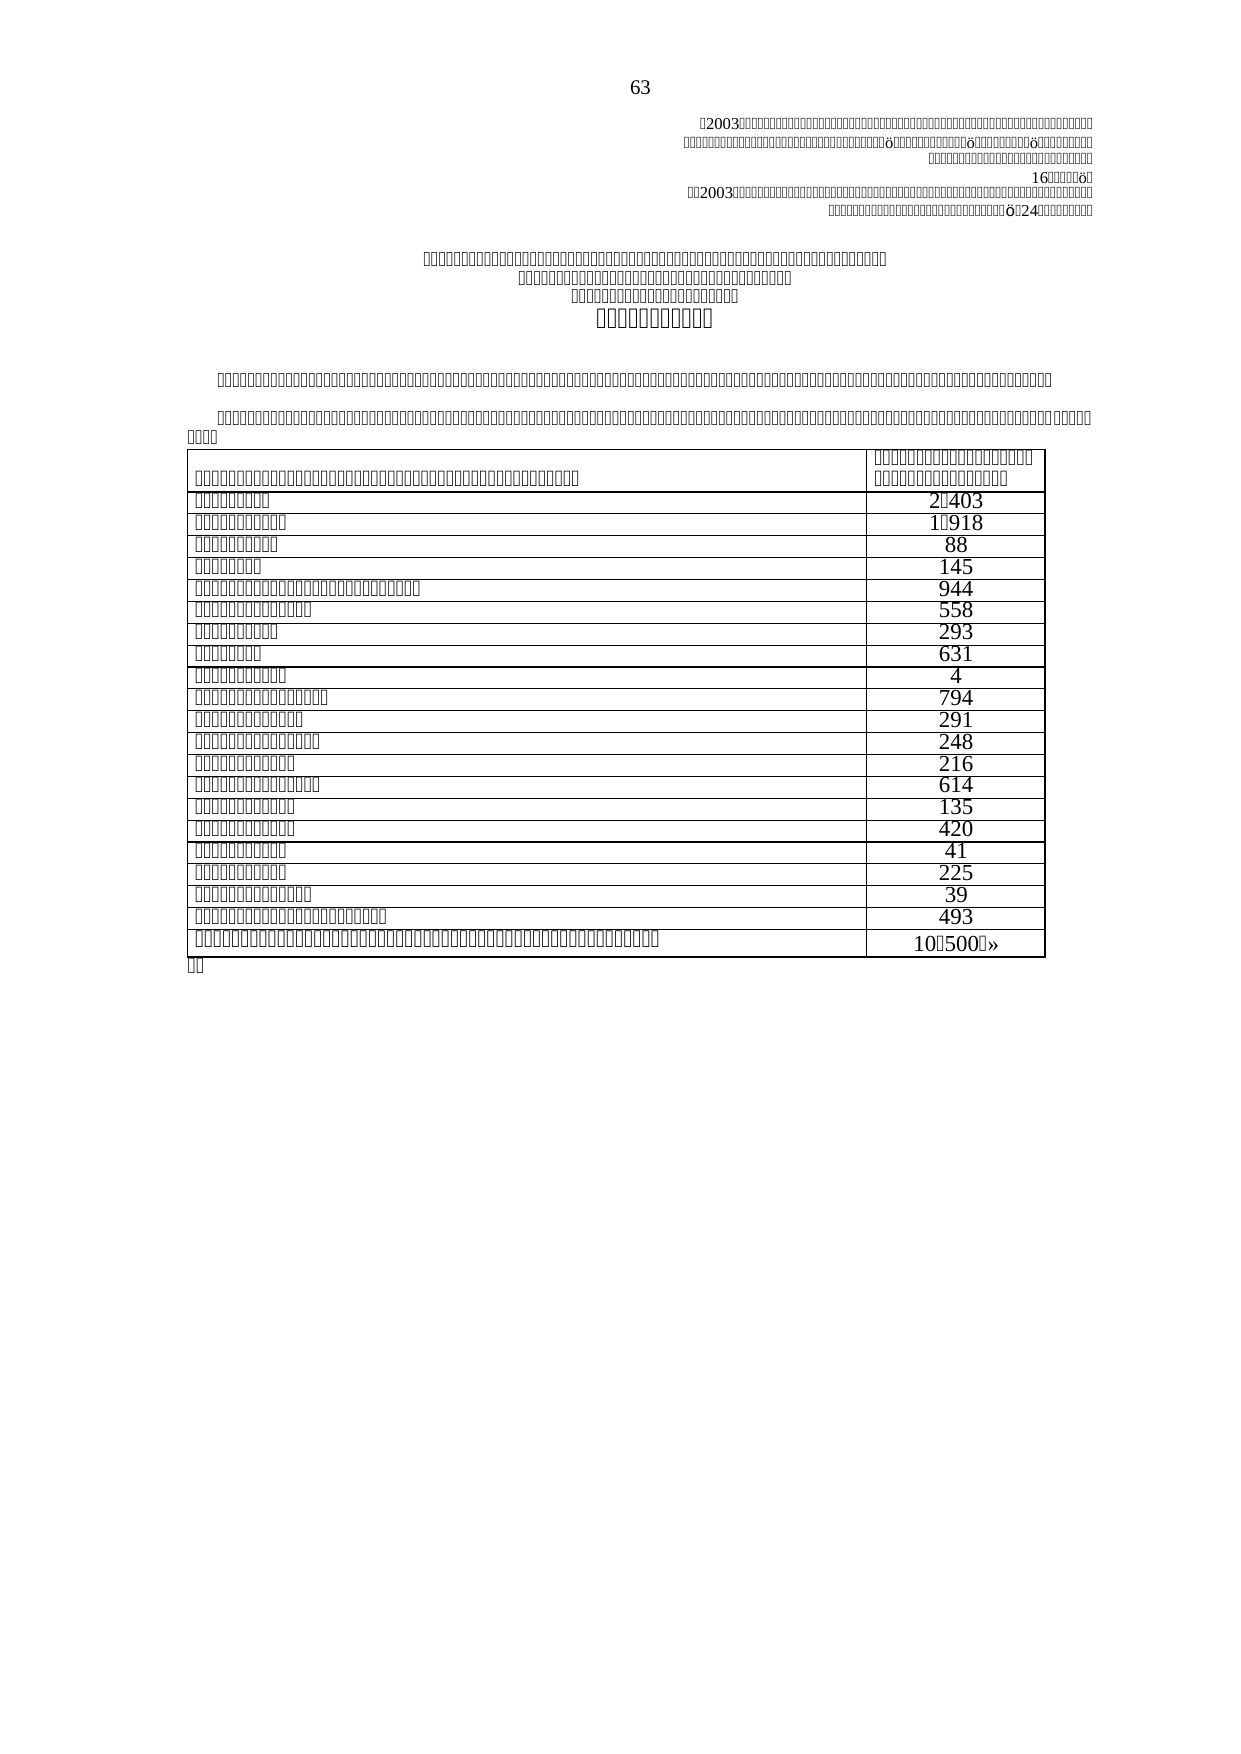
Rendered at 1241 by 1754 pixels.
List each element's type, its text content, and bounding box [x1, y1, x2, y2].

table_cell  [188, 777, 866, 798]
table_cell  [867, 668, 1044, 688]
table_cell  [188, 536, 866, 557]
table_cell  [867, 799, 1044, 819]
table_cell  [188, 580, 866, 601]
table_cell  [188, 689, 866, 710]
table_cell  [188, 843, 866, 863]
text ö [187, 202, 1093, 221]
text  [187, 153, 1093, 168]
text  [187, 271, 1093, 289]
table_cell  [188, 711, 866, 732]
table_cell  [867, 886, 1044, 907]
text ö [187, 168, 1093, 187]
text ööö [187, 133, 1093, 153]
text  [187, 373, 1093, 392]
table_cell  [188, 733, 866, 754]
table_cell  [867, 908, 1044, 929]
table_cell  [867, 580, 1044, 601]
table_cell  [867, 514, 1044, 535]
table_cell  [188, 493, 866, 513]
table_cell  [188, 908, 866, 929]
table_cell  [867, 733, 1044, 754]
table_cell  [188, 558, 866, 579]
table_cell  [867, 493, 1044, 513]
table_cell  [867, 602, 1044, 623]
table_header  [188, 450, 866, 491]
table_cell  [188, 646, 866, 666]
table_cell  [188, 821, 866, 841]
table_cell  [867, 558, 1044, 579]
table_cell  [188, 864, 866, 885]
table_cell  [867, 711, 1044, 732]
text  [187, 957, 1093, 978]
table_cell  [188, 602, 866, 623]
table_cell  [188, 799, 866, 819]
table_cell  [188, 930, 866, 956]
text  [187, 118, 1093, 133]
table_cell  [867, 536, 1044, 557]
table_cell  [867, 689, 1044, 710]
table_cell  [188, 514, 866, 535]
text  [187, 289, 1093, 308]
table_cell  [188, 668, 866, 688]
table_cell  [867, 755, 1044, 776]
text  [187, 252, 1093, 271]
table_cell  [188, 624, 866, 644]
table_cell  [188, 755, 866, 776]
table_header  [867, 450, 1044, 491]
table_cell  [867, 646, 1044, 666]
table_cell  [867, 864, 1044, 885]
text  [187, 308, 1093, 335]
table_cell » [867, 930, 1044, 956]
table_cell  [867, 821, 1044, 841]
text  [187, 187, 1093, 202]
table_cell  [867, 843, 1044, 863]
table_cell  [188, 886, 866, 907]
table_cell  [867, 624, 1044, 644]
table_cell  [867, 777, 1044, 798]
text  [187, 411, 1093, 449]
